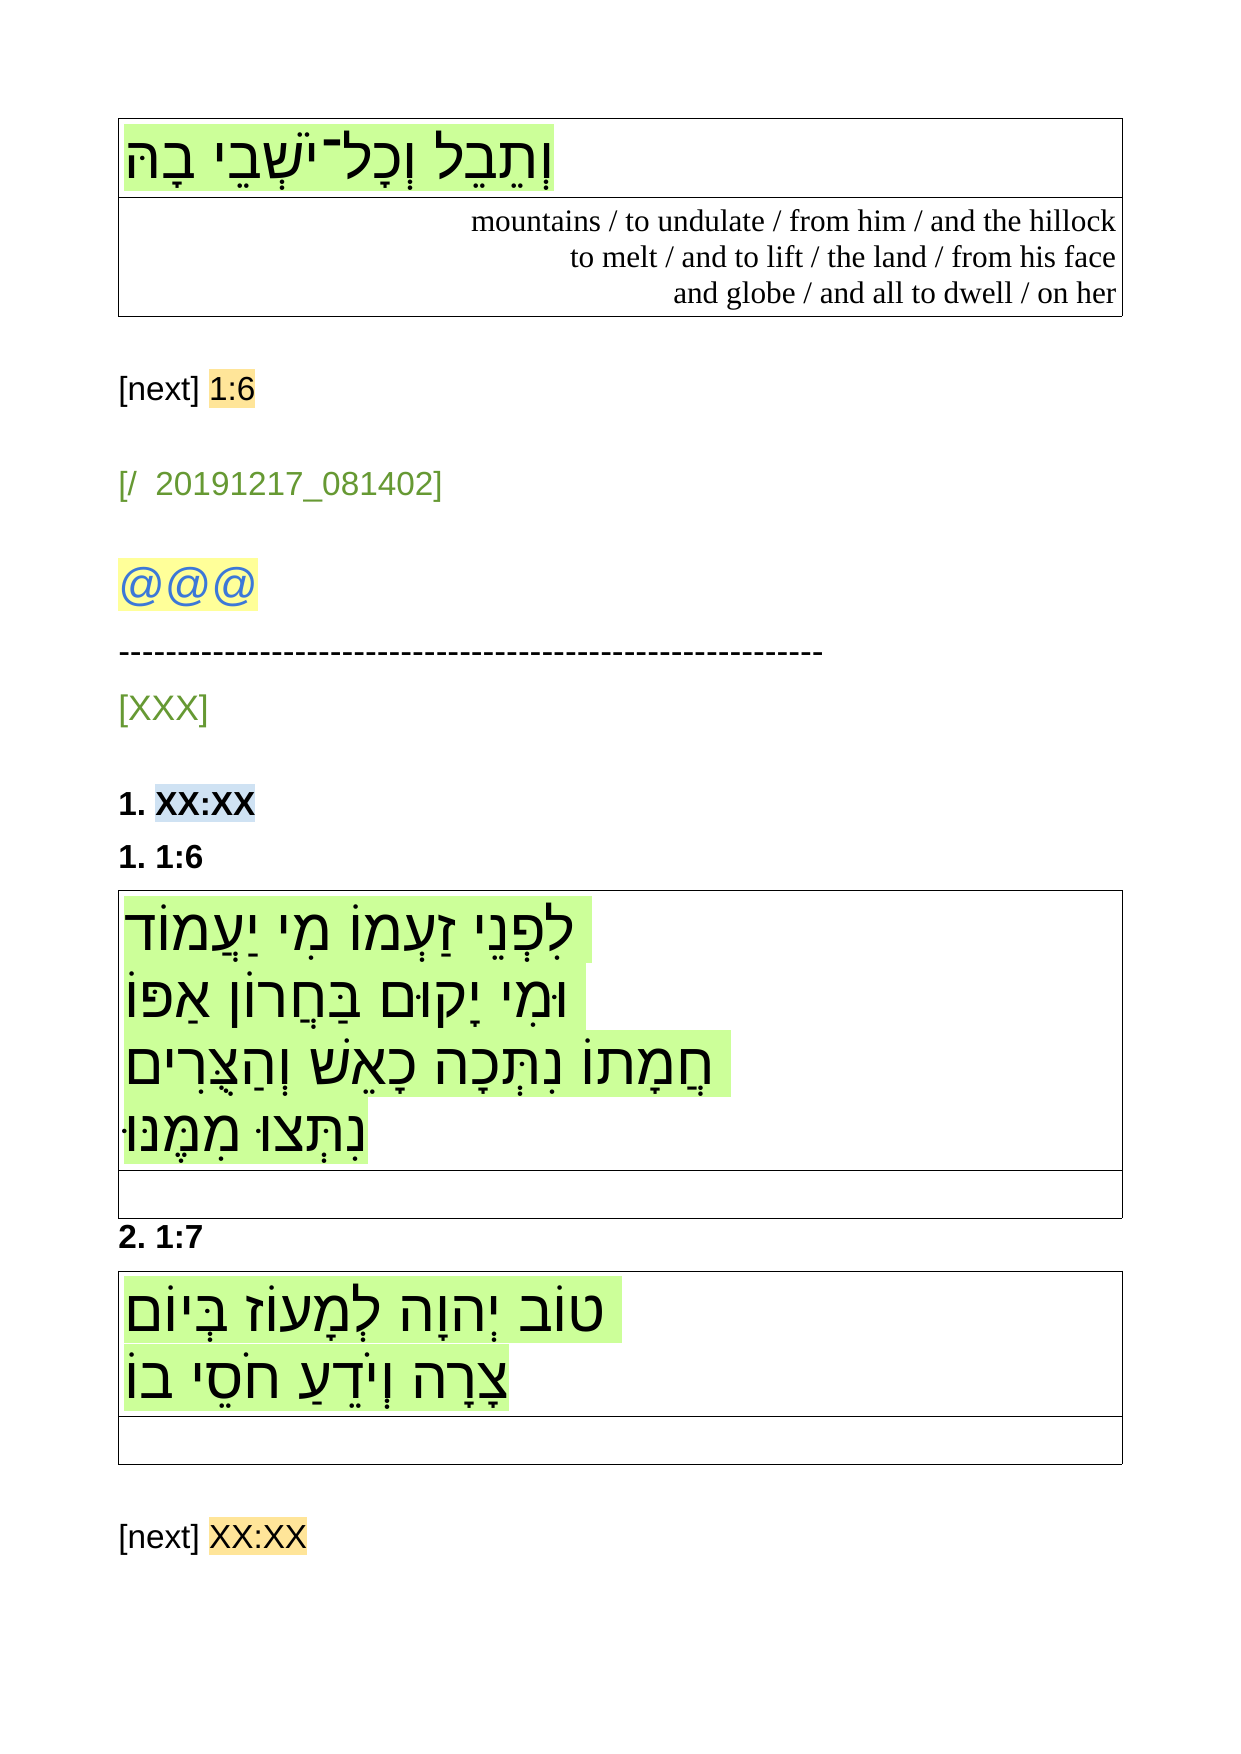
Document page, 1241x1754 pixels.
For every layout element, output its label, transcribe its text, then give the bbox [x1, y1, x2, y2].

text [XXX] [118, 687, 1122, 727]
table_cell [119, 1171, 1122, 1217]
text @@@ [118, 558, 1122, 611]
table_header וְתֵבֵל וְכָל־יֹשְׁבֵי בָהּ [119, 119, 1122, 197]
text 1. XX:XX [118, 784, 1122, 822]
text [next] XX:XX [118, 1517, 1122, 1555]
table_cell mountains / to undulate / from him / and the hillock to melt / and to lift / the land / from his face and globe / and all to dwell / on her [119, 198, 1122, 316]
table_cell [119, 1417, 1122, 1464]
text 2. 1:7 [118, 1219, 1122, 1256]
text 1. 1:6 [118, 837, 1122, 876]
table_header לִפְנֵי זַעְמוֹ מִי יַעֲמוֹד וּמִי יָקוּם בַּחֲרוֹן אַפּוֹ חֲמָתוֹ נִתְּכָה כָאֵשׁ וְהַצֻּרִים נִתְּצוּ מִמֶּנּוּ [119, 891, 1122, 1170]
text [/ 20191217_081402] [118, 463, 1122, 502]
text ------------------------------------------------------------ [118, 631, 1122, 671]
table_header טוֹב יְהוָה לְמָעוֹז בְּיוֹם צָרָה וְיֹדֵעַ חֹסֵי בוֹ [119, 1272, 1122, 1416]
text [next] 1:6 [118, 369, 1122, 408]
